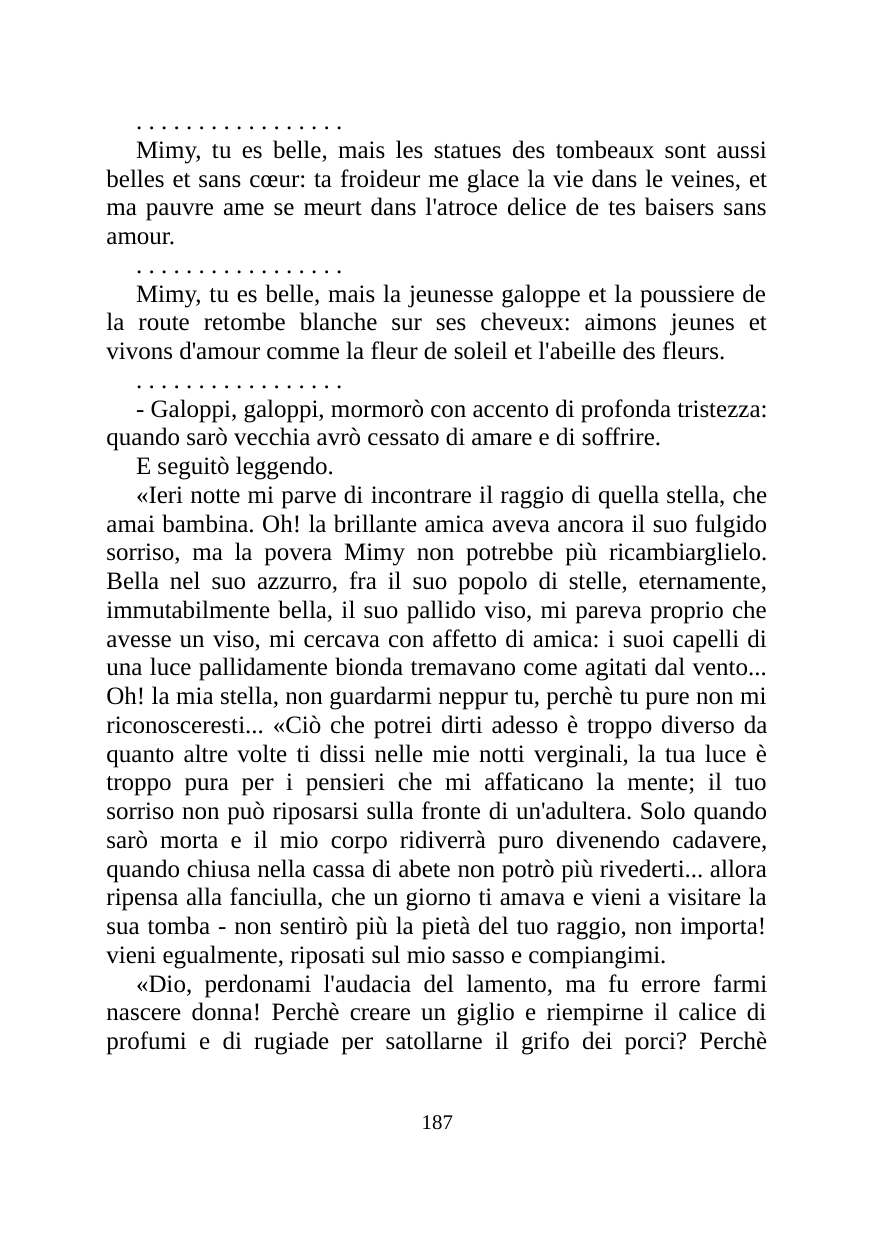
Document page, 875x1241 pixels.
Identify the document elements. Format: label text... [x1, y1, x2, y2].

text Mimy, tu es belle, mais la jeunesse galoppe et la poussiere de la route retombe blanche sur ses cheveux: aimons jeunes et vivons d'amour comme la fleur de soleil et l'abeille des fleurs. [106, 279, 768, 365]
text «Dio, perdonami l'audacia del lamento, ma fu errore farmi nascere donna! Perchè creare un giglio e riempirne il calice di profumi e di rugiade per satollarne il grifo dei porci? Perchè [106, 969, 768, 1055]
text . . . . . . . . . . . . . . . . . [106, 106, 768, 135]
text Mimy, tu es belle, mais les statues des tombeaux sont aussi belles et sans cœur: ta froideur me glace la vie dans le veines, et ma pauvre ame se meurt dans l'atroce delice de tes baisers sans amour. [106, 135, 768, 250]
text «Ieri notte mi parve di incontrare il raggio di quella stella, che amai bambina. Oh! la brillante amica aveva ancora il suo fulgido sorriso, ma la povera Mimy non potrebbe più ricambiarglielo. Bella nel suo azzurro, fra il suo popolo di stelle, eternamente, immutabilmente bella, il suo pallido viso, mi pareva proprio che avesse un viso, mi cercava con affetto di amica: i suoi capelli di una luce pallidamente bionda tremavano come agitati dal vento... Oh! la mia stella, non guardarmi neppur tu, perchè tu pure non mi riconosceresti... «Ciò che potrei dirti adesso è troppo diverso da quanto altre volte ti dissi nelle mie notti verginali, la tua luce è troppo pura per i pensieri che mi affaticano la mente; il tuo sorriso non può riposarsi sulla fronte di un'adultera. Solo quando sarò morta e il mio corpo ridiverrà puro divenendo cadavere, quando chiusa nella cassa di abete non potrò più rivederti... allora ripensa alla fanciulla, che un giorno ti amava e vieni a visitare la sua tomba - non sentirò più la pietà del tuo raggio, non importa! vieni egualmente, riposati sul mio sasso e compiangimi. [106, 480, 768, 969]
text E seguitò leggendo. [106, 451, 768, 480]
text . . . . . . . . . . . . . . . . . [106, 250, 768, 279]
text - Galoppi, galoppi, mormorò con accento di profonda tristezza: quando sarò vecchia avrò cessato di amare e di soffrire. [106, 394, 768, 451]
text . . . . . . . . . . . . . . . . . [106, 365, 768, 394]
